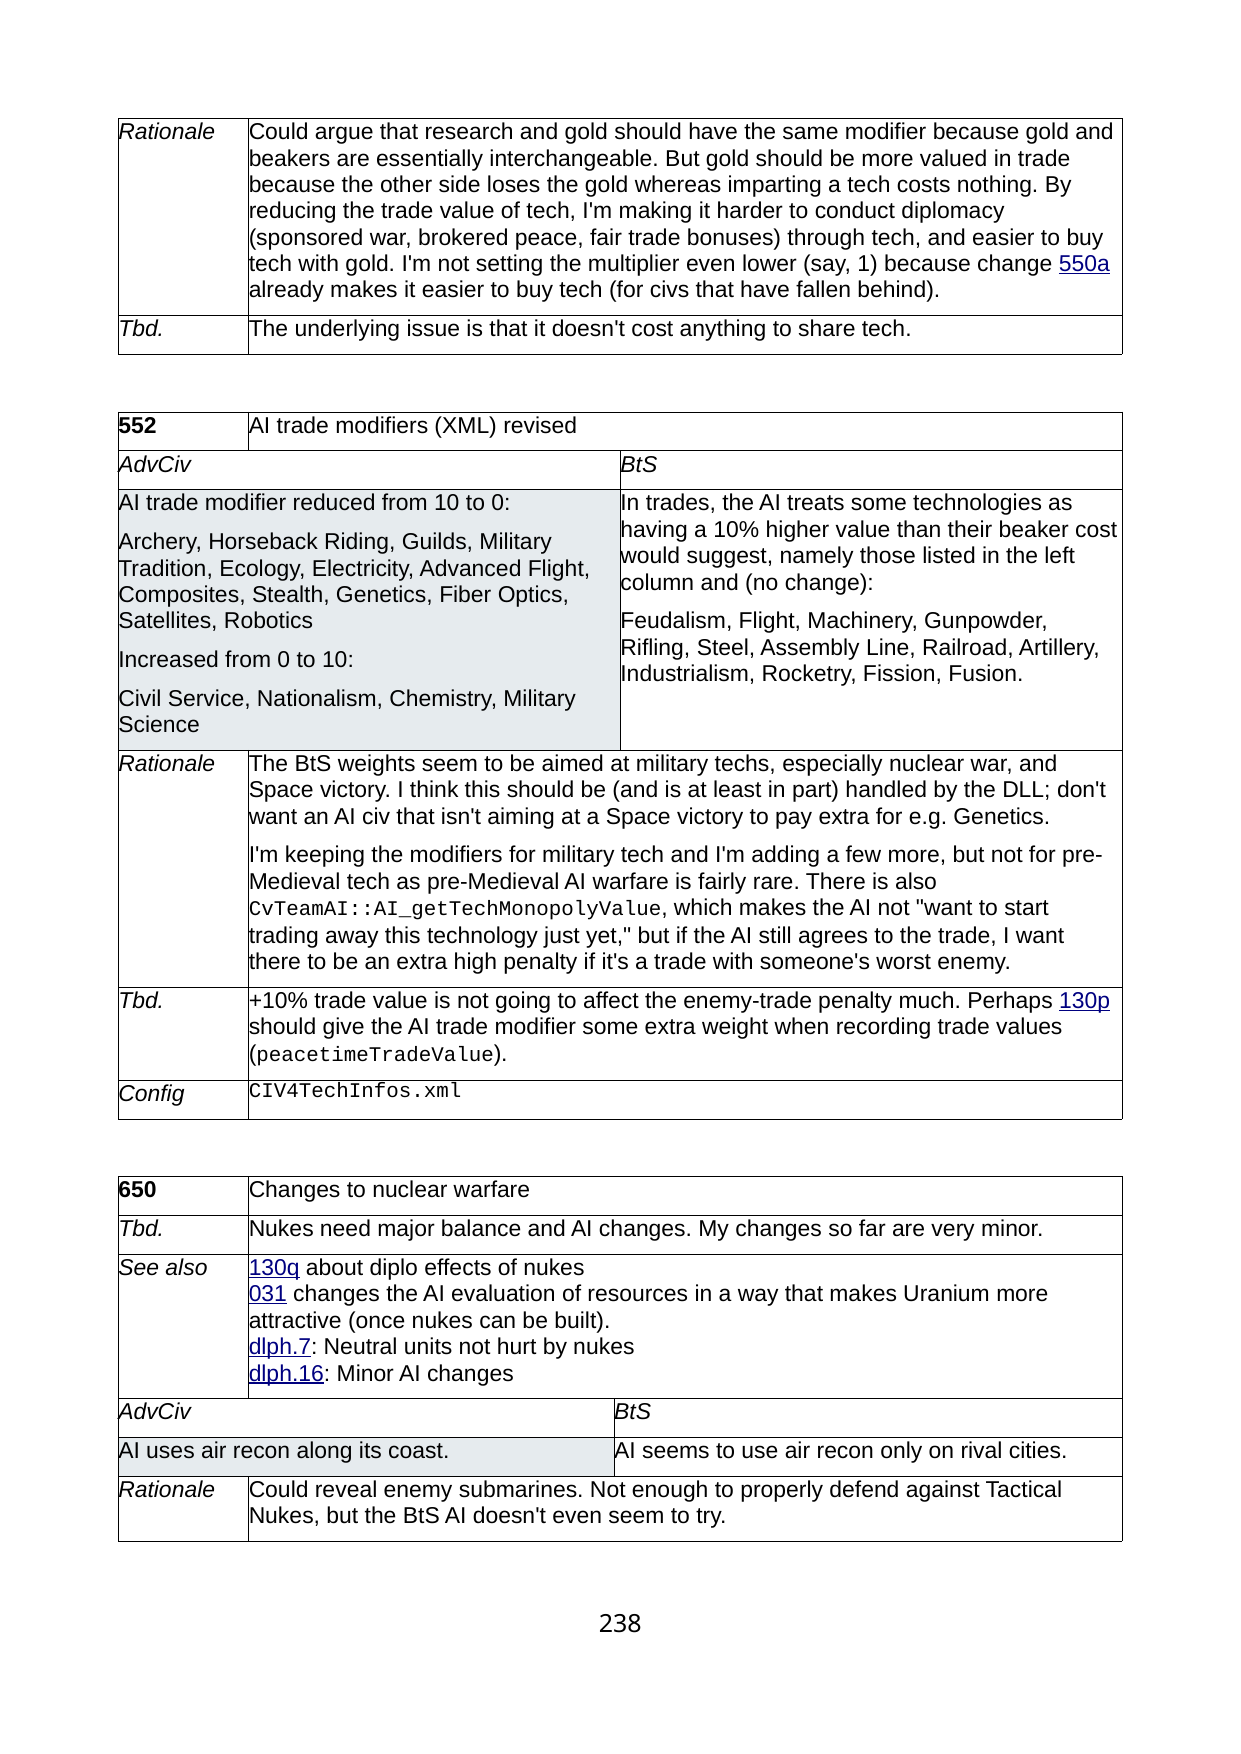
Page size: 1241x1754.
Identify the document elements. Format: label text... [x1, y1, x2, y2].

table_cell Config [119, 1081, 248, 1119]
table_cell AdvCiv [119, 451, 620, 489]
table_cell The underlying issue is that it doesn't cost anything to share tech. [249, 316, 1122, 354]
table_cell Rationale [119, 119, 248, 315]
table_header 552 [119, 413, 248, 450]
table_cell Rationale [119, 1477, 248, 1541]
table_cell Could reveal enemy submarines. Not enough to properly defend against Tactical Nukes, but the BtS AI doesn't even seem to try. [249, 1477, 1122, 1541]
table_cell 130q about diplo effects of nukes 031 changes the AI evaluation of resources in a way that makes Uranium more attractive (once nukes can be built). dlph.7: Neutral units not hurt by nukes dlph.16: Minor AI changes [249, 1255, 1122, 1398]
table_cell AI uses air recon along its coast. [119, 1438, 614, 1476]
table_cell In trades, the AI treats some technologies as having a 10% higher value than their beaker cost would suggest, namely those listed in the left column and (no change): Feudalism, Flight, Machinery, Gunpowder, Rifling, Steel, Assembly Line, Railroad, Artillery, Industrialism, Rocketry, Fission, Fusion. [621, 490, 1122, 750]
table_header 650 [119, 1177, 248, 1215]
table_cell CIV4TechInfos.xml [249, 1081, 1122, 1119]
table_cell Rationale [119, 751, 248, 987]
table_cell AI seems to use air recon only on rival cities. [615, 1438, 1122, 1476]
table_cell The BtS weights seem to be aimed at military techs, especially nuclear war, and Space victory. I think this should be (and is at least in part) handled by the DLL; don't want an AI civ that isn't aiming at a Space victory to pay extra for e.g. Genetics. I'm keeping the modifiers for military tech and I'm adding a few more, but not for pre-Medieval tech as pre-Medieval AI warfare is fairly rare. There is also CvTeamAI::AI_getTechMonopolyValue, which makes the AI not "want to start trading away this technology just yet," but if the AI still agrees to the trade, I want there to be an extra high penalty if it's a trade with someone's worst enemy. [249, 751, 1122, 987]
table_cell Nukes need major balance and AI changes. My changes so far are very minor. [249, 1216, 1122, 1254]
table_cell Tbd. [119, 1216, 248, 1254]
table_cell Could argue that research and gold should have the same modifier because gold and beakers are essentially interchangeable. But gold should be more valued in trade because the other side loses the gold whereas imparting a tech costs nothing. By reducing the trade value of tech, I'm making it harder to conduct diplomacy (sponsored war, brokered peace, fair trade bonuses) through tech, and easier to buy tech with gold. I'm not setting the multiplier even lower (say, 1) because change 550a already makes it easier to buy tech (for civs that have fallen behind). [249, 119, 1122, 315]
table_cell BtS [621, 451, 1122, 489]
table_cell See also [119, 1255, 248, 1398]
table_cell Tbd. [119, 316, 248, 354]
table_cell AI trade modifier reduced from 10 to 0: Archery, Horseback Riding, Guilds, Military Tradition, Ecology, Electricity, Advanced Flight, Composites, Stealth, Genetics, Fiber Optics, Satellites, Robotics Increased from 0 to 10: Civil Service, Nationalism, Chemistry, Military Science [119, 490, 620, 750]
table_cell +10% trade value is not going to affect the enemy-trade penalty much. Perhaps 130p should give the AI trade modifier some extra weight when recording trade values (peacetimeTradeValue). [249, 988, 1122, 1080]
table_header AI trade modifiers (XML) revised [249, 413, 1122, 450]
table_cell Tbd. [119, 988, 248, 1080]
table_header Changes to nuclear warfare [249, 1177, 1122, 1215]
table_cell BtS [615, 1399, 1122, 1437]
table_cell AdvCiv [119, 1399, 614, 1437]
